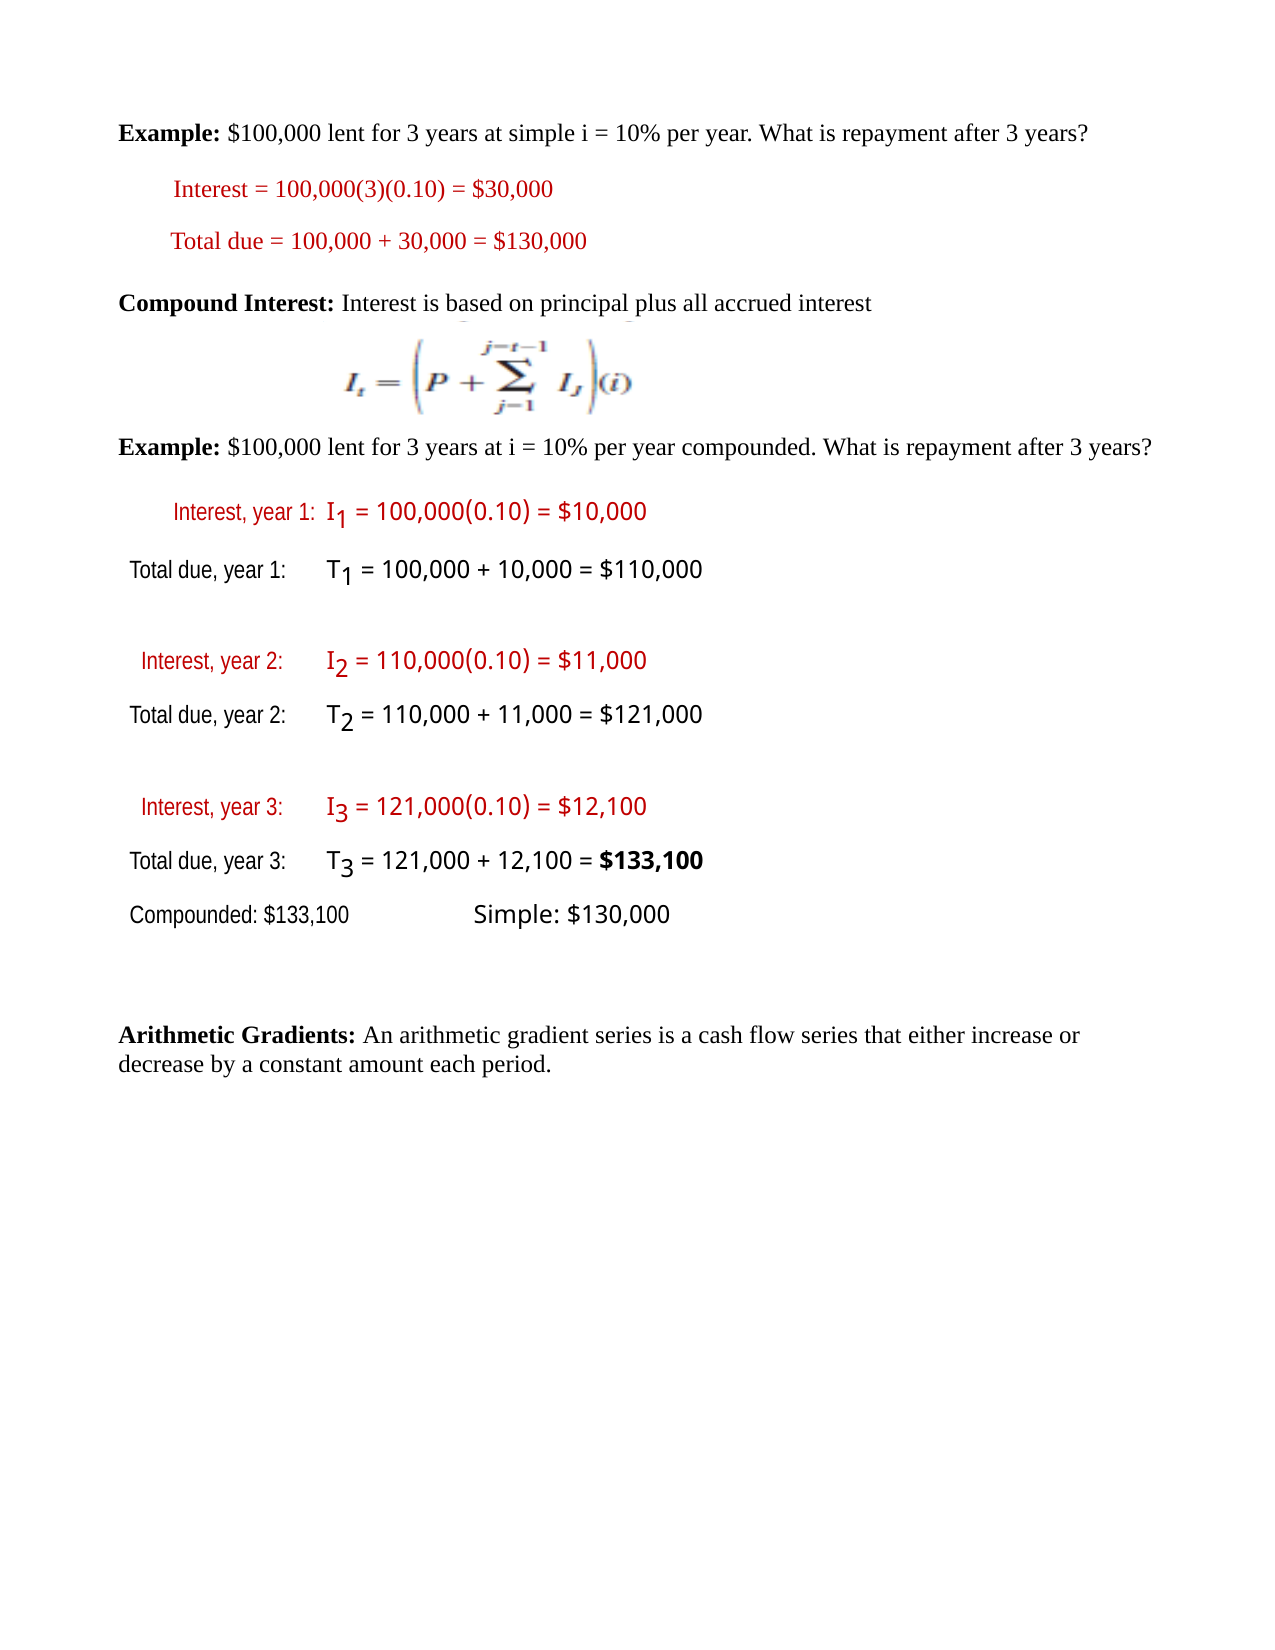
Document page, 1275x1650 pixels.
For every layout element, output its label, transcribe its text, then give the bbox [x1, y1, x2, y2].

text Compound Interest: Interest is based on principal plus all accrued interest [118, 288, 1157, 317]
text Total due = 100,000 + 30,000 = $130,000 [118, 226, 1157, 259]
title Interest, year 2: I2 = 110,000(0.10) = $11,000 [118, 646, 1157, 687]
title Total due, year 1: T1 = 100,000 + 10,000 = $110,000 [118, 554, 1157, 596]
title Compounded: $133,100 Simple: $130,000 [118, 901, 1157, 934]
text Arithmetic Gradients: An arithmetic gradient series is a cash flow series that either increase or decrease by a constant amount each period. [118, 1020, 1157, 1078]
title Total due, year 3: T3 = 121,000 + 12,100 = $133,100 [118, 846, 1157, 887]
title Interest, year 3: I3 = 121,000(0.10) = $12,100 [118, 792, 1157, 833]
picture [329, 321, 673, 431]
title Interest, year 1: I1 = 100,000(0.10) = $10,000 [118, 474, 1157, 542]
text Interest = 100,000(3)(0.10) = $30,000 [118, 158, 1157, 215]
title Total due, year 2: T2 = 110,000 + 11,000 = $121,000 [118, 700, 1157, 742]
text Example: $100,000 lent for 3 years at i = 10% per year compounded. What is repayment after 3 years? [118, 432, 1157, 461]
text Example: $100,000 lent for 3 years at simple i = 10% per year. What is repayment after 3 years? [118, 118, 1157, 147]
